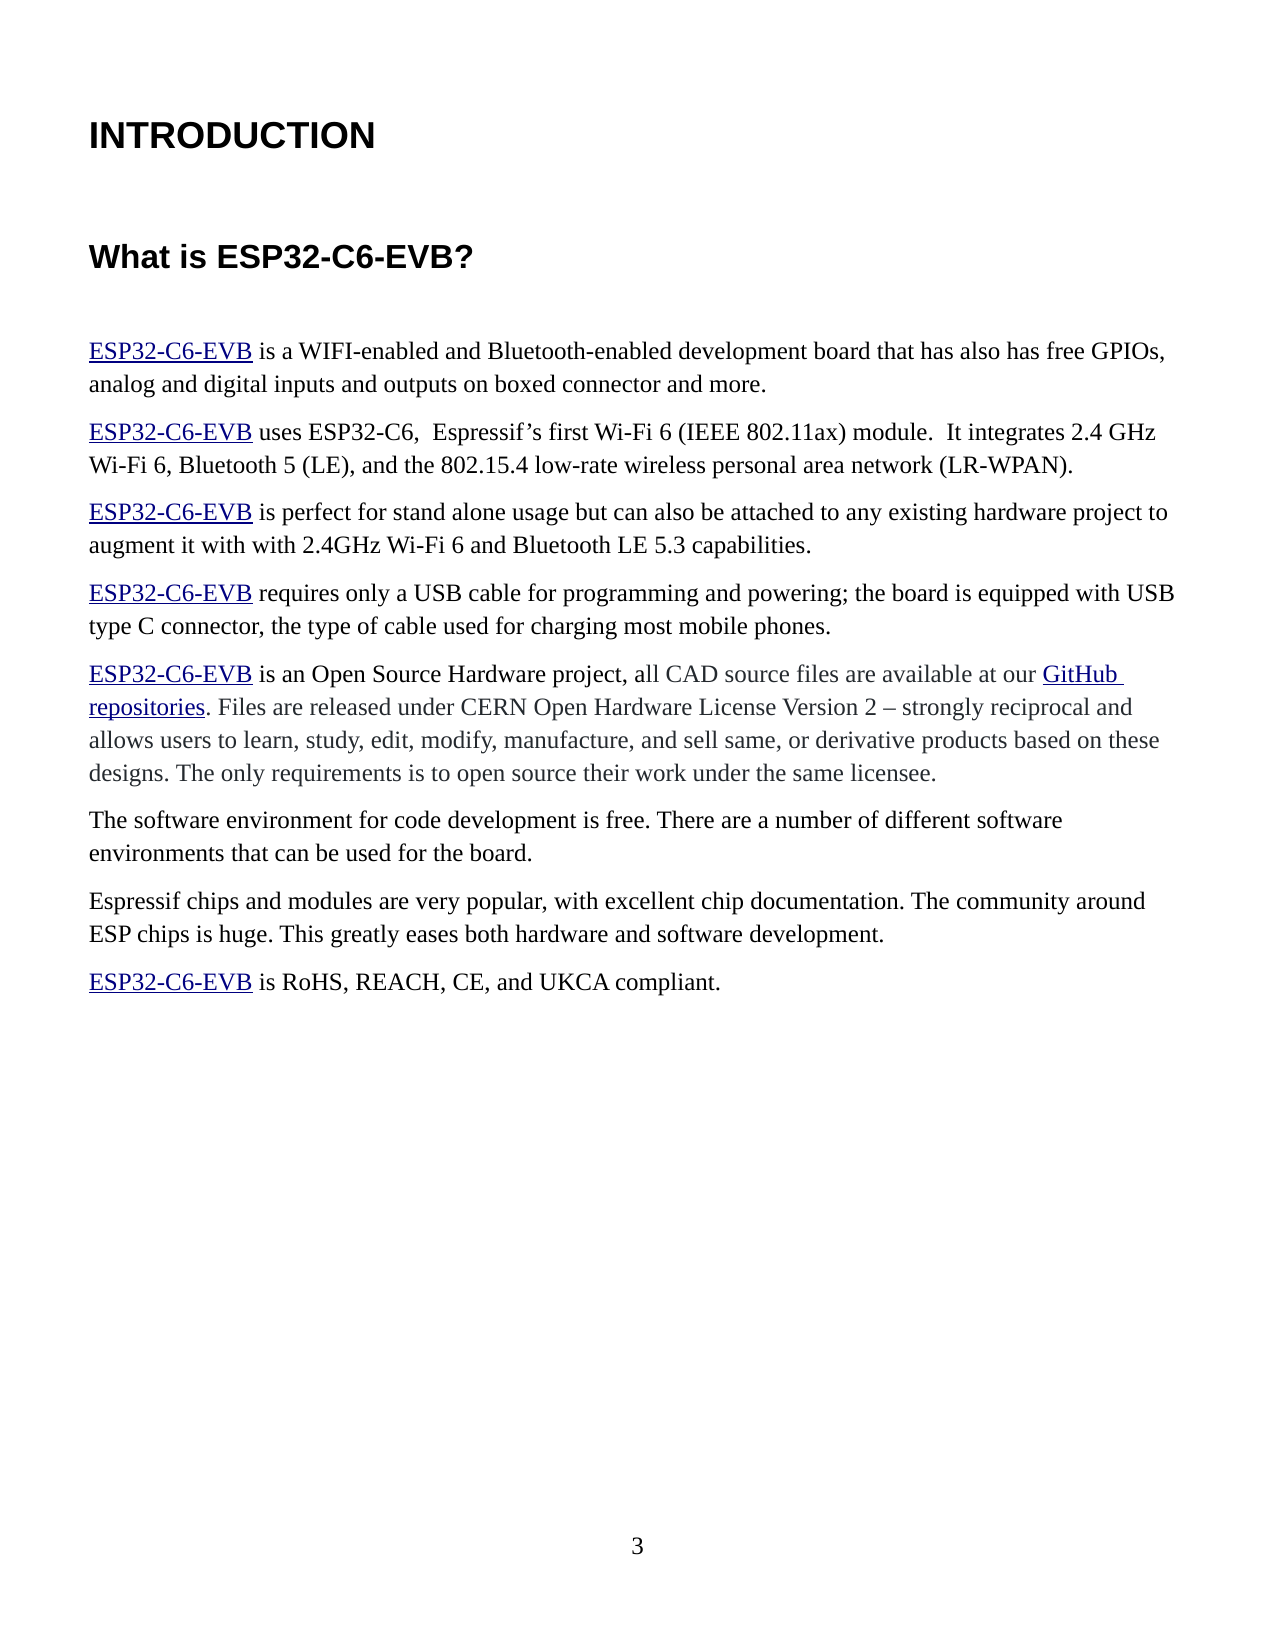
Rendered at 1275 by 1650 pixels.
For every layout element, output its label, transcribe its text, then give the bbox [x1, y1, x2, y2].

text ESP32-C6-EVB is a WIFI-enabled and Bluetooth-enabled development board that has also has free GPIOs, analog and digital inputs and outputs on boxed connector and more. [88, 336, 1186, 398]
subtitle What is ESP32-C6-EVB? [88, 238, 1186, 276]
text Espressif chips and modules are very popular, with excellent chip documentation. The community around ESP chips is huge. This greatly eases both hardware and software development. [88, 886, 1186, 948]
text ESP32-C6-EVB is an Open Source Hardware project, all CAD source files are available at our GitHub repositories. Files are released under CERN Open Hardware License Version 2 – strongly reciprocal and allows users to learn, study, edit, modify, manufacture, and sell same, or derivative products based on these designs. The only requirements is to open source their work under the same licensee. [88, 659, 1186, 786]
text The software environment for code development is free. There are a number of different software environments that can be used for the board. [88, 805, 1186, 867]
subtitle INTRODUCTION [88, 113, 1186, 157]
text ESP32-C6-EVB requires only a USB cable for programming and powering; the board is equipped with USB type C connector, the type of cable used for charging most mobile phones. [88, 578, 1186, 640]
text ESP32-C6-EVB is RoHS, REACH, CE, and UKCA compliant. [88, 967, 1186, 995]
text ESP32-C6-EVB is perfect for stand alone usage but can also be attached to any existing hardware project to augment it with with 2.4GHz Wi-Fi 6 and Bluetooth LE 5.3 capabilities. [88, 497, 1186, 559]
text ESP32-C6-EVB uses ESP32-C6, Espressif’s first Wi-Fi 6 (IEEE 802.11ax) module. It integrates 2.4 GHz Wi-Fi 6, Bluetooth 5 (LE), and the 802.15.4 low-rate wireless personal area network (LR-WPAN). [88, 417, 1186, 478]
